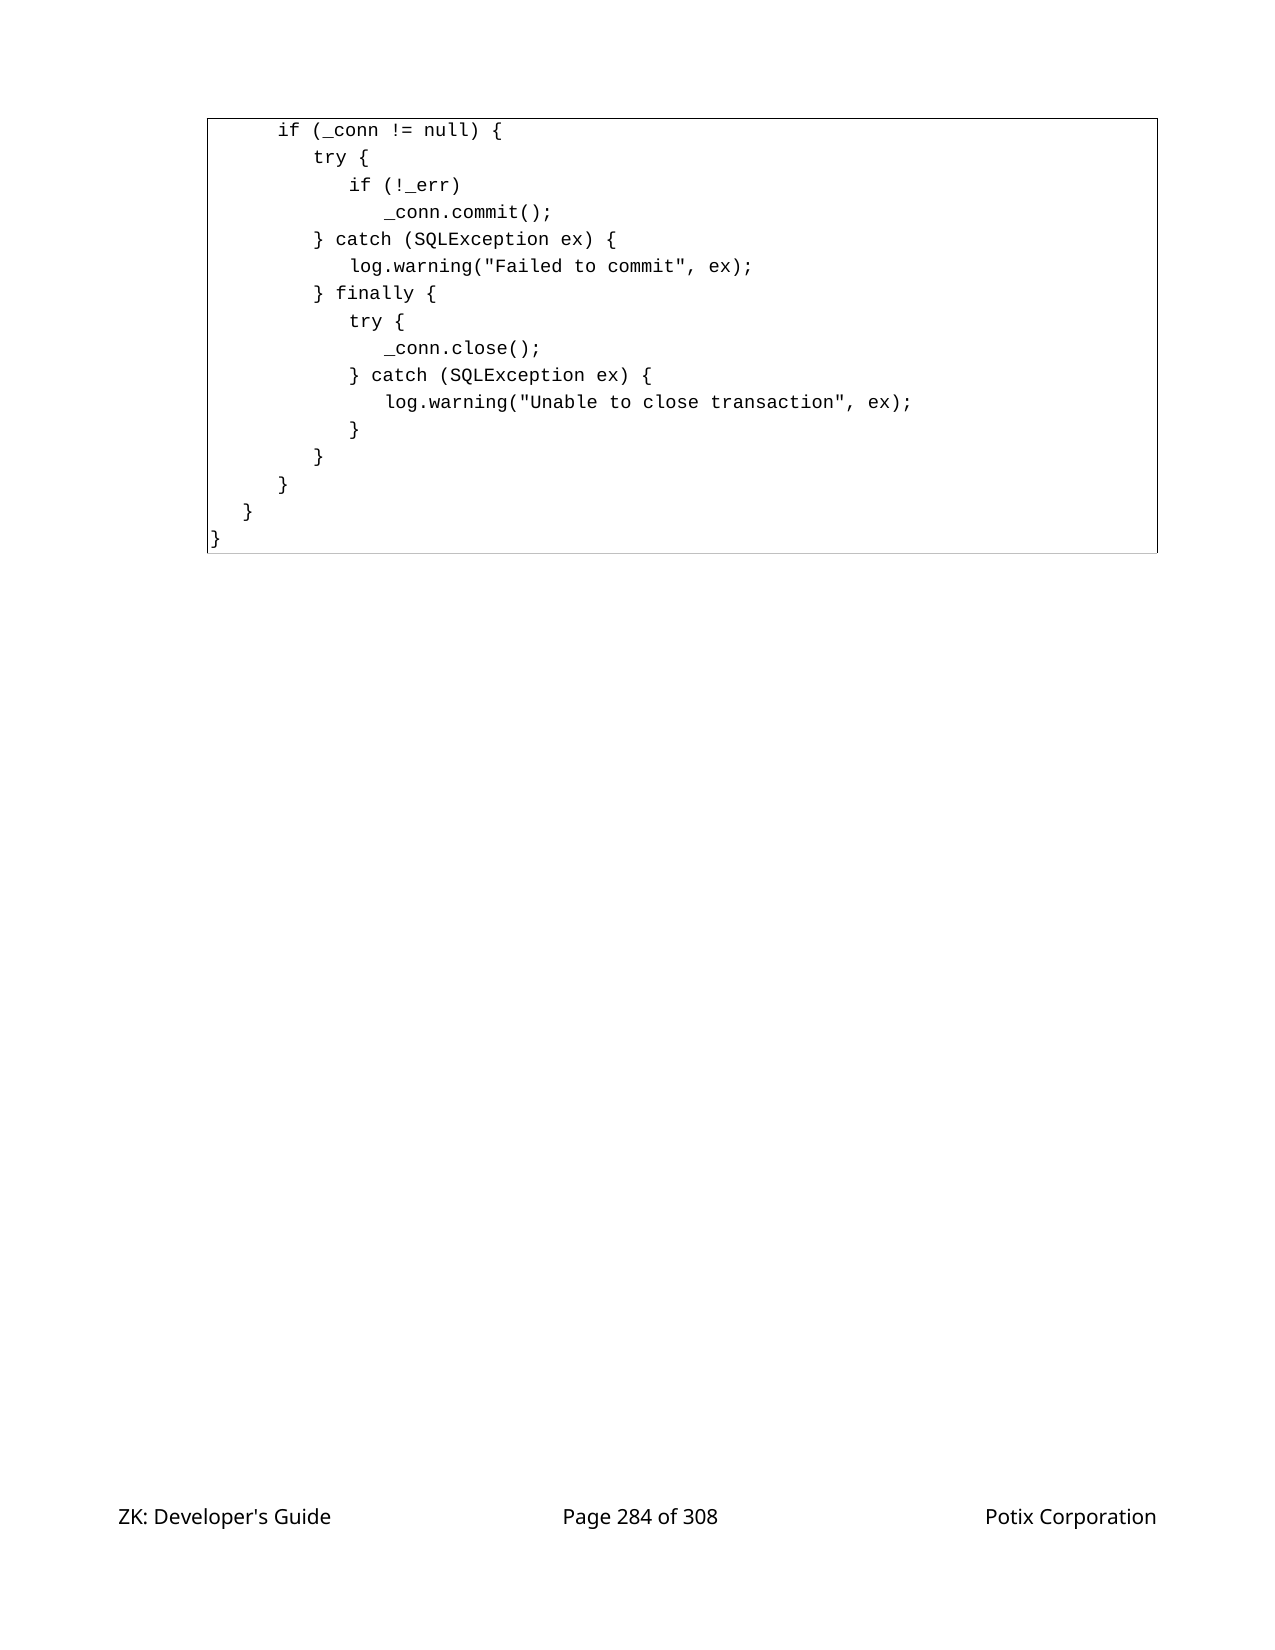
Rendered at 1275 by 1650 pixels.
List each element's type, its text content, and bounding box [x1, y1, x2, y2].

text if (_conn != null) { [208, 119, 1157, 142]
text _conn.commit(); [208, 200, 1157, 224]
text } catch (SQLException ex) { [208, 363, 1157, 387]
text } catch (SQLException ex) { [208, 227, 1157, 251]
text log.warning("Failed to commit", ex); [208, 254, 1157, 278]
text _conn.close(); [208, 336, 1157, 360]
text try { [208, 145, 1157, 169]
text } [208, 526, 1157, 553]
text } [208, 444, 1157, 469]
text log.warning("Unable to close transaction", ex); [208, 390, 1157, 414]
text } [208, 417, 1157, 441]
text try { [208, 308, 1157, 333]
text } finally { [208, 281, 1157, 306]
text } [208, 472, 1157, 496]
text if (!_err) [208, 172, 1157, 197]
text } [208, 499, 1157, 523]
